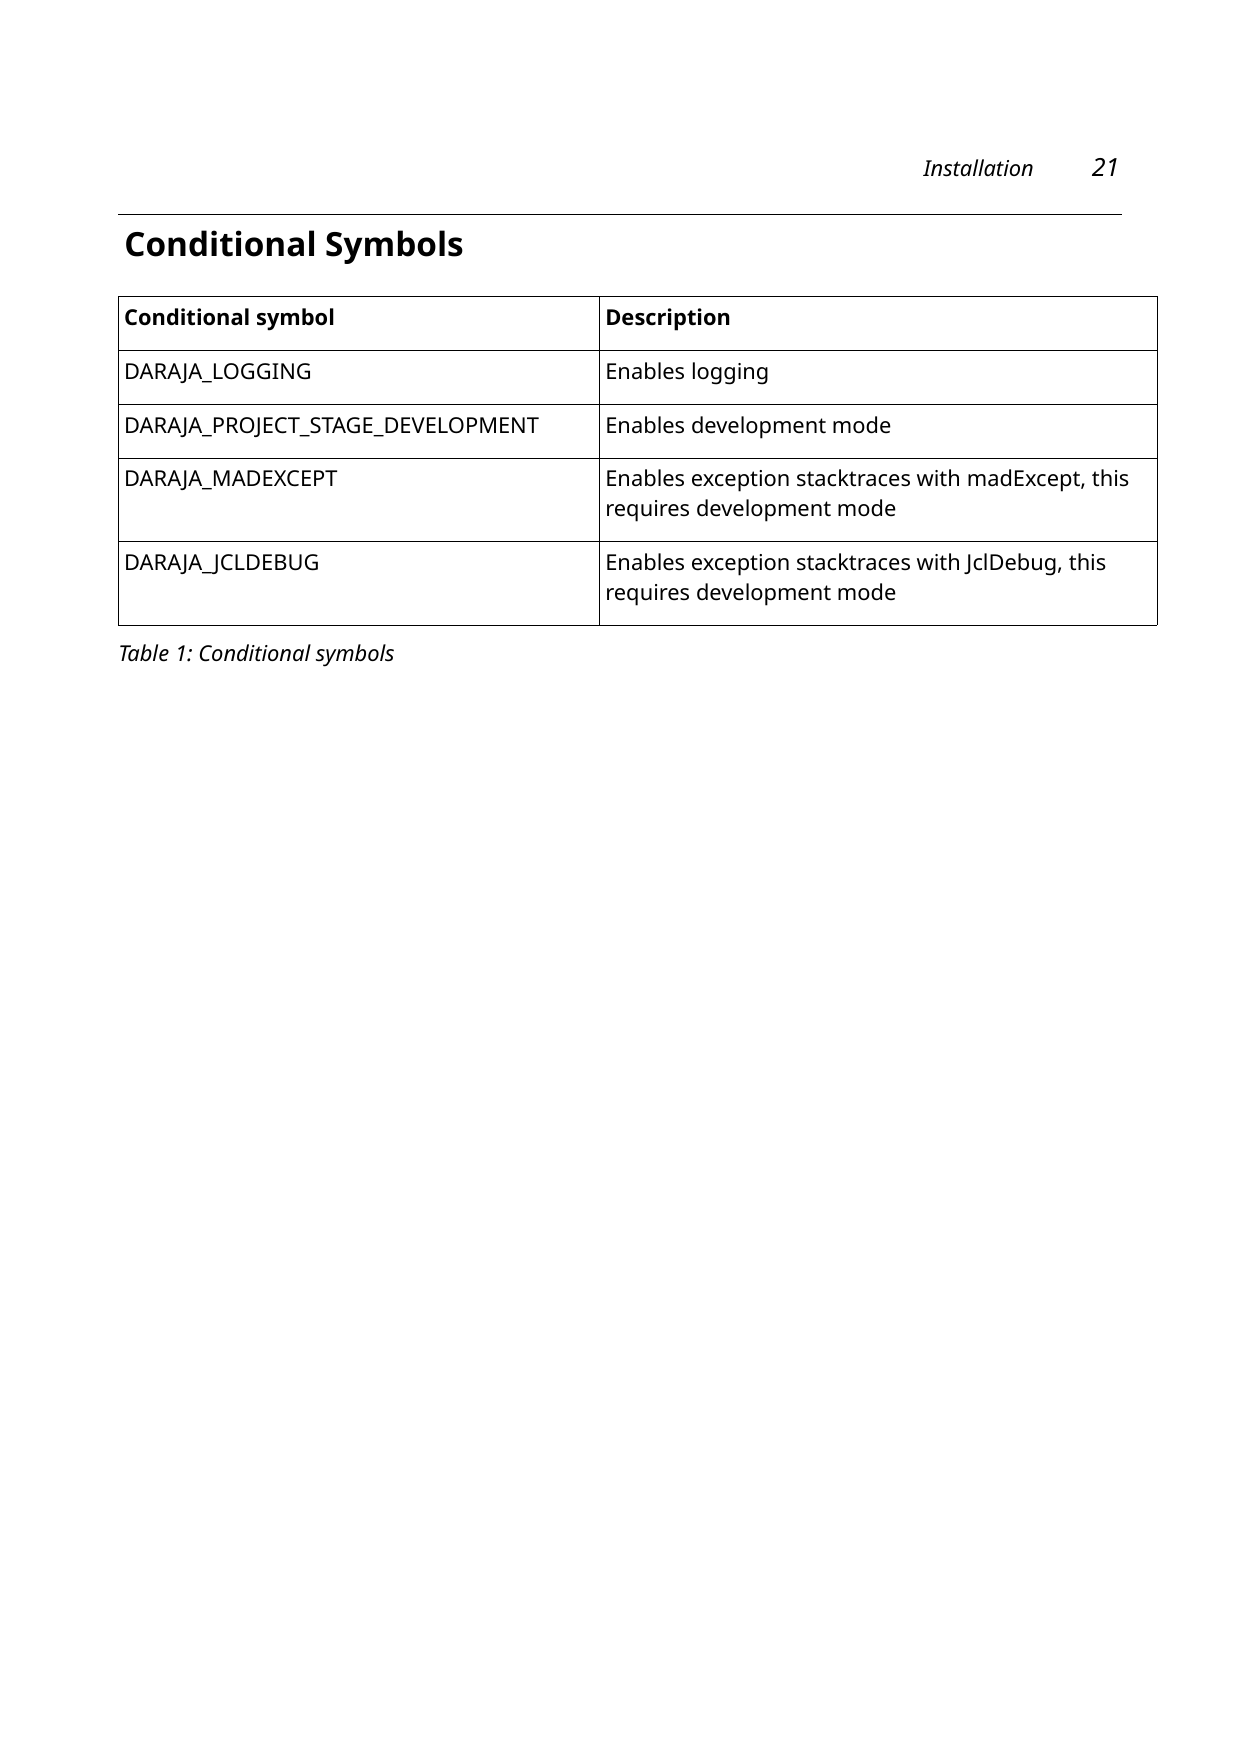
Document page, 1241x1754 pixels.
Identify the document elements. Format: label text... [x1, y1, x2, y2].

table_cell DARAJA_JCLDEBUG [119, 542, 599, 625]
table_header Description [600, 297, 1157, 350]
table_cell DARAJA_MADEXCEPT [119, 459, 599, 541]
table_cell DARAJA_LOGGING [119, 351, 599, 404]
table_cell Enables exception stacktraces with madExcept, this requires development mode [600, 459, 1157, 541]
table_header Conditional symbol [119, 297, 599, 350]
table_cell Enables exception stacktraces with JclDebug, this requires development mode [600, 542, 1157, 625]
table_cell DARAJA_PROJECT_STAGE_DEVELOPMENT [119, 405, 599, 458]
subtitle Conditional Symbols [118, 215, 1122, 272]
table_cell Enables development mode [600, 405, 1157, 458]
table_cell Enables logging [600, 351, 1157, 404]
text Table 1: Conditional symbols [118, 637, 1122, 667]
